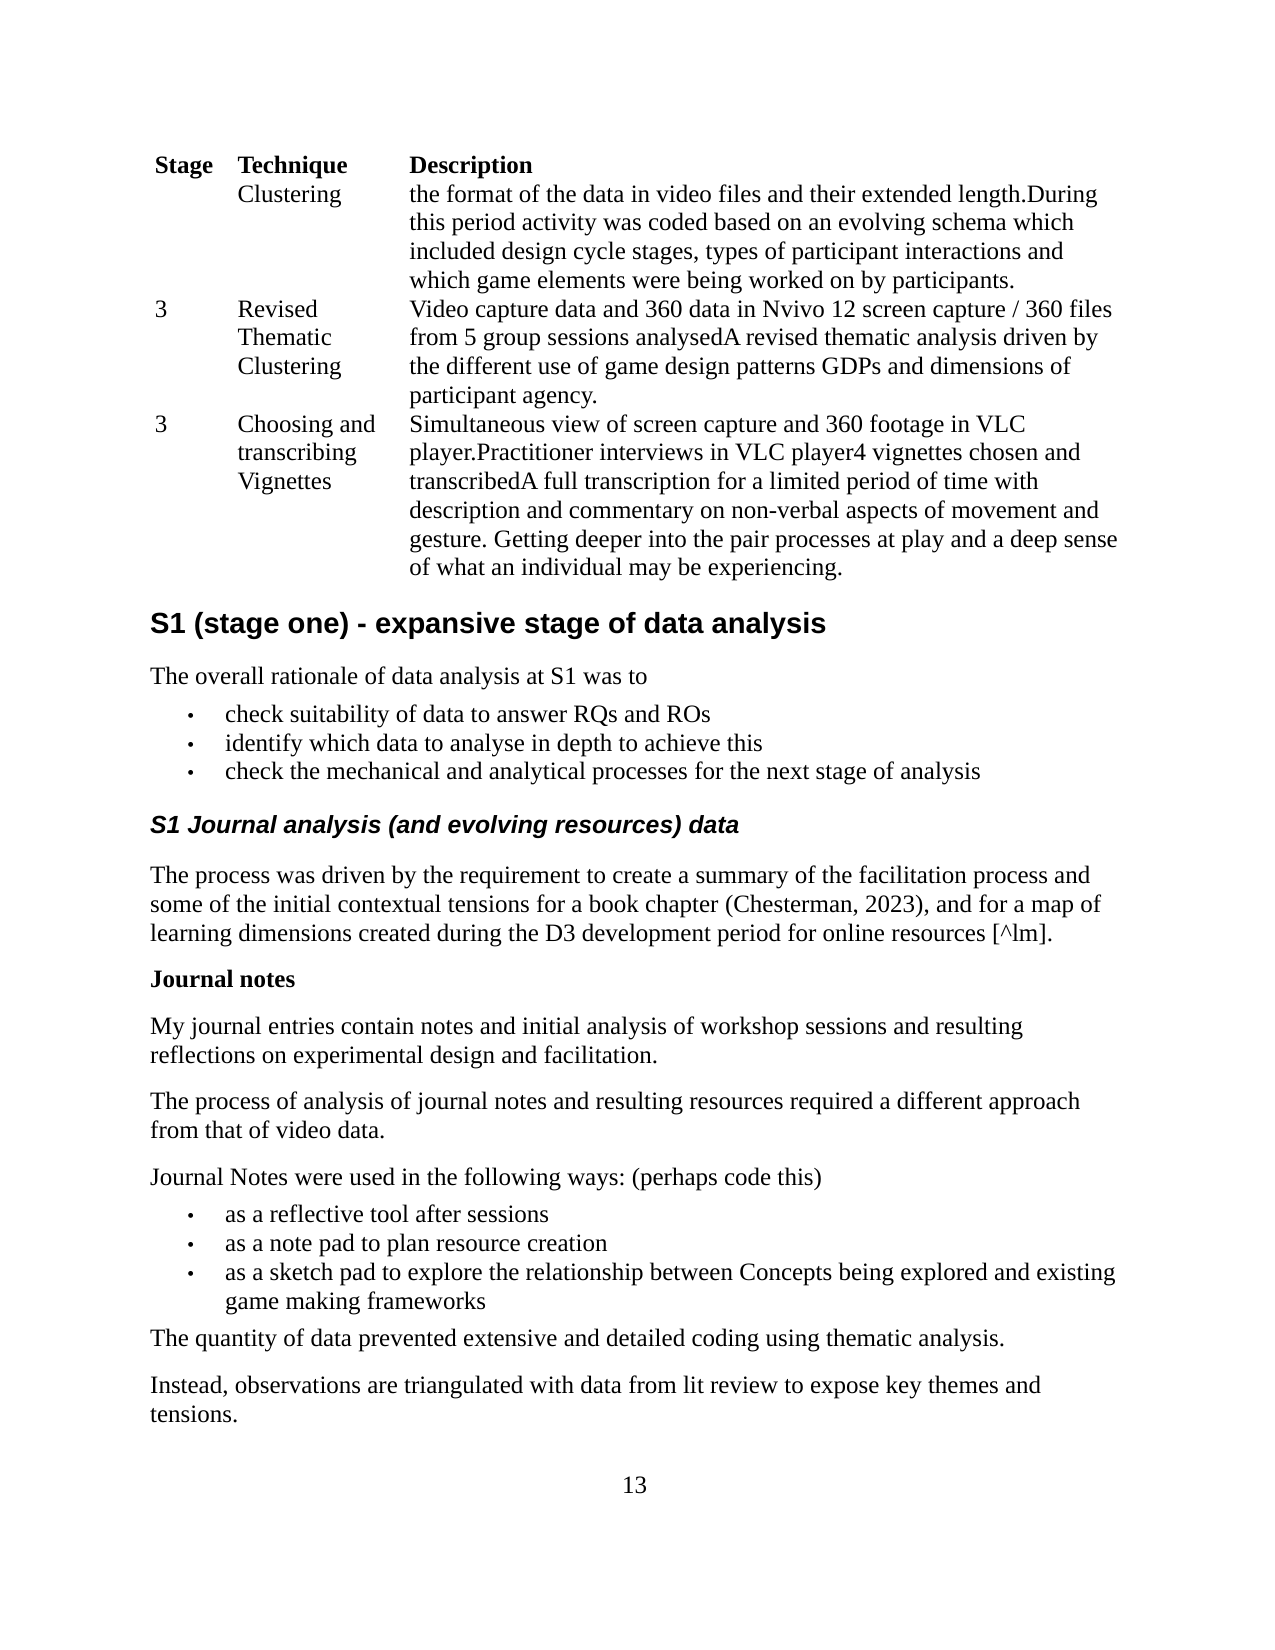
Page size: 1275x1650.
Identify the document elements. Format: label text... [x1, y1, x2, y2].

table_header Technique [233, 150, 405, 179]
subtitle S1 Journal analysis (and evolving resources) data [150, 810, 1125, 839]
table_cell the format of the data in video files and their extended length.During this period activity was coded based on an evolving schema which included design cycle stages, types of participant interactions and which game elements were being worked on by participants. [405, 179, 1125, 294]
table_cell Revised Thematic Clustering [233, 294, 405, 409]
text The quantity of data prevented extensive and detailed coding using thematic analysis. [150, 1323, 1125, 1352]
table_header Stage [150, 150, 233, 179]
table_cell Simultaneous view of screen capture and 360 footage in VLC player.Practitioner interviews in VLC player4 vignettes chosen and transcribedA full transcription for a limited period of time with description and commentary on non-verbal aspects of movement and gesture. Getting deeper into the pair processes at play and a deep sense of what an individual may be experiencing. [405, 409, 1125, 581]
subtitle S1 (stage one) - expansive stage of data analysis [150, 606, 1125, 640]
list identify which data to analyse in depth to achieve this [187, 728, 1125, 756]
text The overall rationale of data analysis at S1 was to [150, 661, 1125, 690]
list as a sketch pad to explore the relationship between Concepts being explored and existing game making frameworks [187, 1257, 1125, 1314]
table_header Description [405, 150, 1125, 179]
table_cell 3 [150, 294, 233, 409]
table_cell [150, 179, 233, 294]
text The process of analysis of journal notes and resulting resources required a different approach from that of video data. [150, 1086, 1125, 1144]
table_cell Clustering [233, 179, 405, 294]
text Instead, observations are triangulated with data from lit review to expose key themes and tensions. [150, 1370, 1125, 1428]
list check suitability of data to answer RQs and ROs [187, 699, 1125, 728]
table_cell Choosing and transcribing Vignettes [233, 409, 405, 581]
text My journal entries contain notes and initial analysis of workshop sessions and resulting reflections on experimental design and facilitation. [150, 1011, 1125, 1068]
text Journal notes [150, 964, 1125, 993]
table_cell Video capture data and 360 data in Nvivo 12 screen capture / 360 files from 5 group sessions analysedA revised thematic analysis driven by the different use of game design patterns GDPs and dimensions of participant agency. [405, 294, 1125, 409]
text The process was driven by the requirement to create a summary of the facilitation process and some of the initial contextual tensions for a book chapter (Chesterman, 2023), and for a map of learning dimensions created during the D3 development period for online resources [^lm]. [150, 860, 1125, 946]
text Journal Notes were used in the following ways: (perhaps code this) [150, 1162, 1125, 1191]
list as a note pad to plan resource creation [187, 1228, 1125, 1257]
table_cell 3 [150, 409, 233, 581]
list check the mechanical and analytical processes for the next stage of analysis [187, 756, 1125, 785]
list as a reflective tool after sessions [187, 1199, 1125, 1228]
